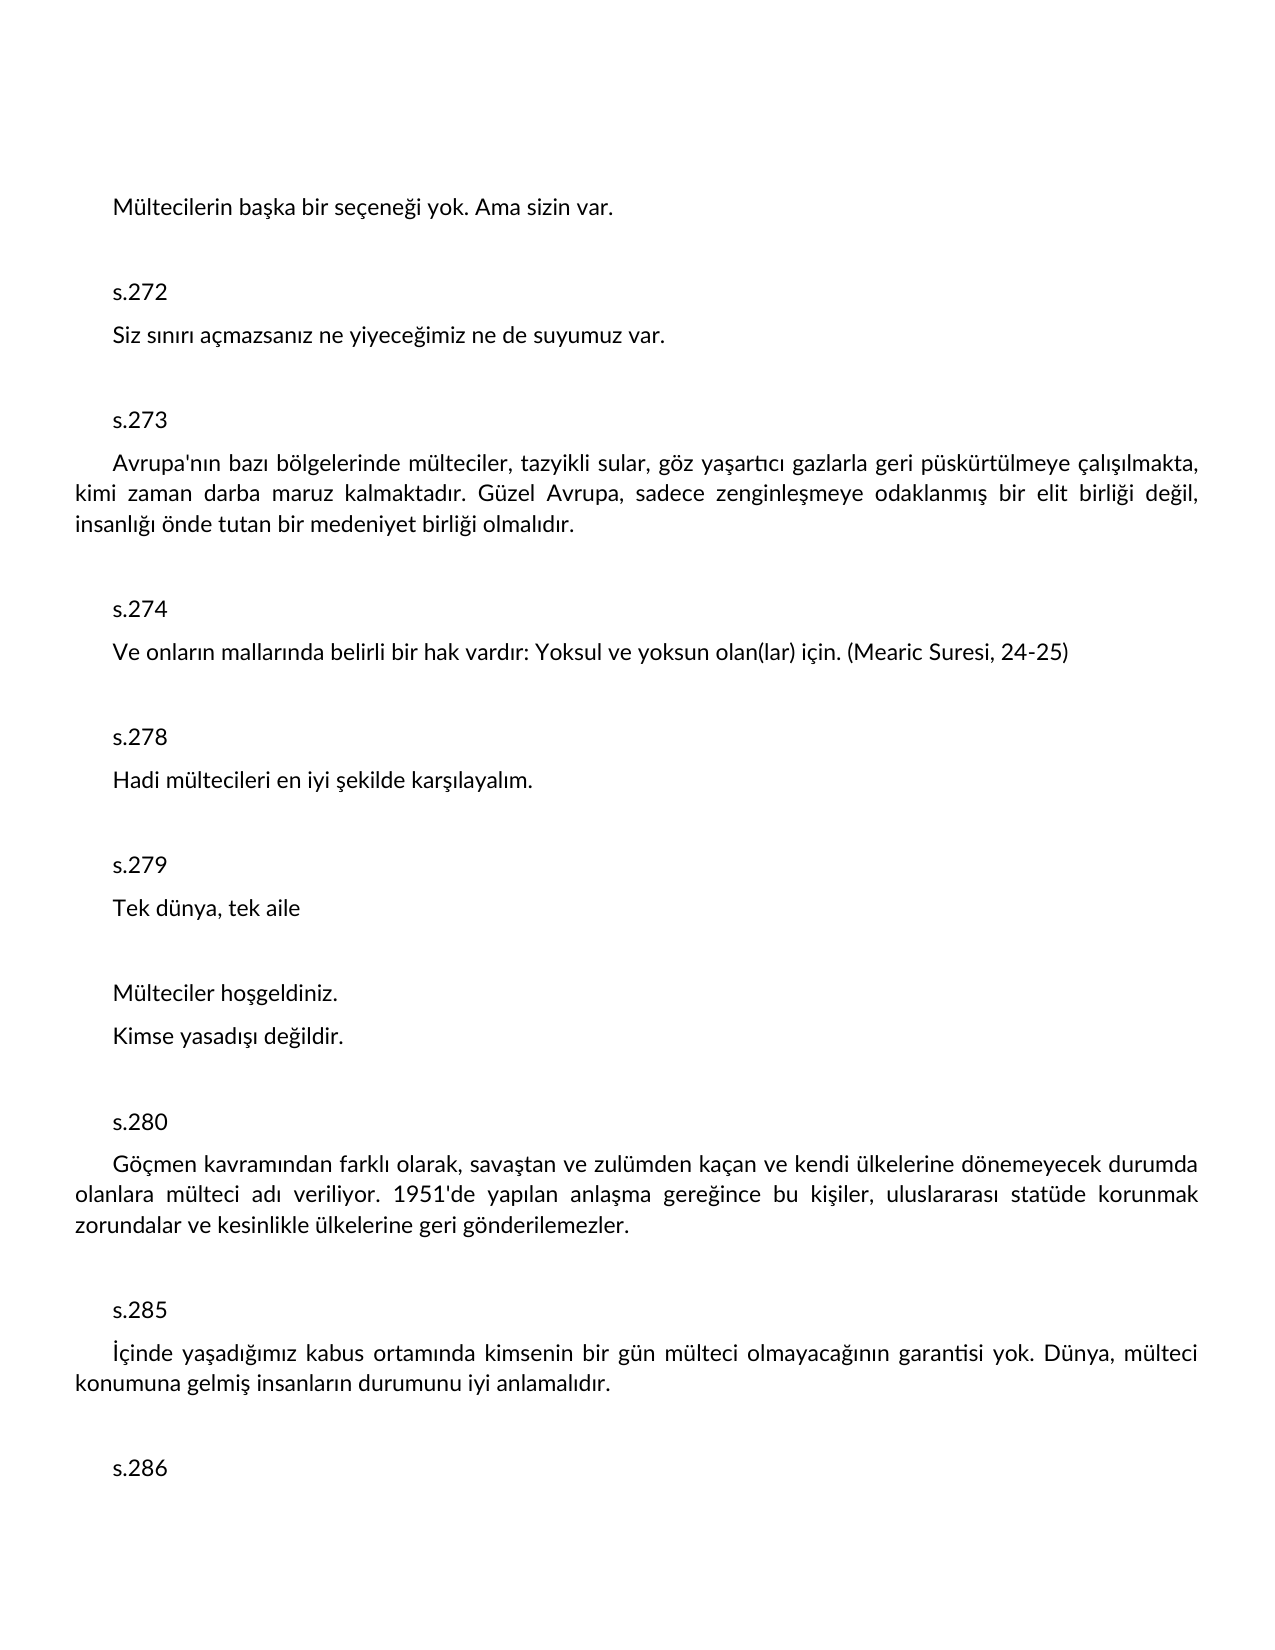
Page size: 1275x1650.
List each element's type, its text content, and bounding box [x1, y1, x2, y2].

text Mülteciler hoşgeldiniz. [75, 979, 1200, 1007]
text s.278 [75, 723, 1200, 750]
text Tek dünya, tek aile [75, 894, 1200, 921]
text s.279 [75, 851, 1200, 878]
text s.285 [75, 1296, 1200, 1323]
text s.272 [75, 278, 1200, 306]
text İçinde yaşadığımız kabus ortamında kimsenin bir gün mülteci olmayacağının garantisi yok. Dünya, mülteci konumuna gelmiş insanların durumunu iyi anlamalıdır. [75, 1338, 1200, 1396]
text s.280 [75, 1107, 1200, 1135]
text Göçmen kavramından farklı olarak, savaştan ve zulümden kaçan ve kendi ülkelerine dönemeyecek durumda olanlara mülteci adı veriliyor. 1951'de yapılan anlaşma gereğince bu kişiler, uluslararası statüde korunmak zorundalar ve kesinlikle ülkelerine geri gönderilemezler. [75, 1150, 1200, 1238]
text Avrupa'nın bazı bölgelerinde mülteciler, tazyikli sular, göz yaşartıcı gazlarla geri püskürtülmeye çalışılmakta, kimi zaman darba maruz kalmaktadır. Güzel Avrupa, sadece zenginleşmeye odaklanmış bir elit birliği değil, insanlığı önde tutan bir medeniyet birliği olmalıdır. [75, 449, 1200, 537]
text s.286 [75, 1454, 1200, 1482]
text Mültecilerin başka bir seçeneği yok. Ama sizin var. [75, 193, 1200, 220]
text Hadi mültecileri en iyi şekilde karşılayalım. [75, 766, 1200, 793]
text s.273 [75, 406, 1200, 434]
text Siz sınırı açmazsanız ne yiyeceğimiz ne de suyumuz var. [75, 321, 1200, 348]
text Ve onların mallarında belirli bir hak vardır: Yoksul ve yoksun olan(lar) için. (Mearic Suresi, 24-25) [75, 637, 1200, 665]
text s.274 [75, 595, 1200, 622]
text Kimse yasadışı değildir. [75, 1022, 1200, 1049]
